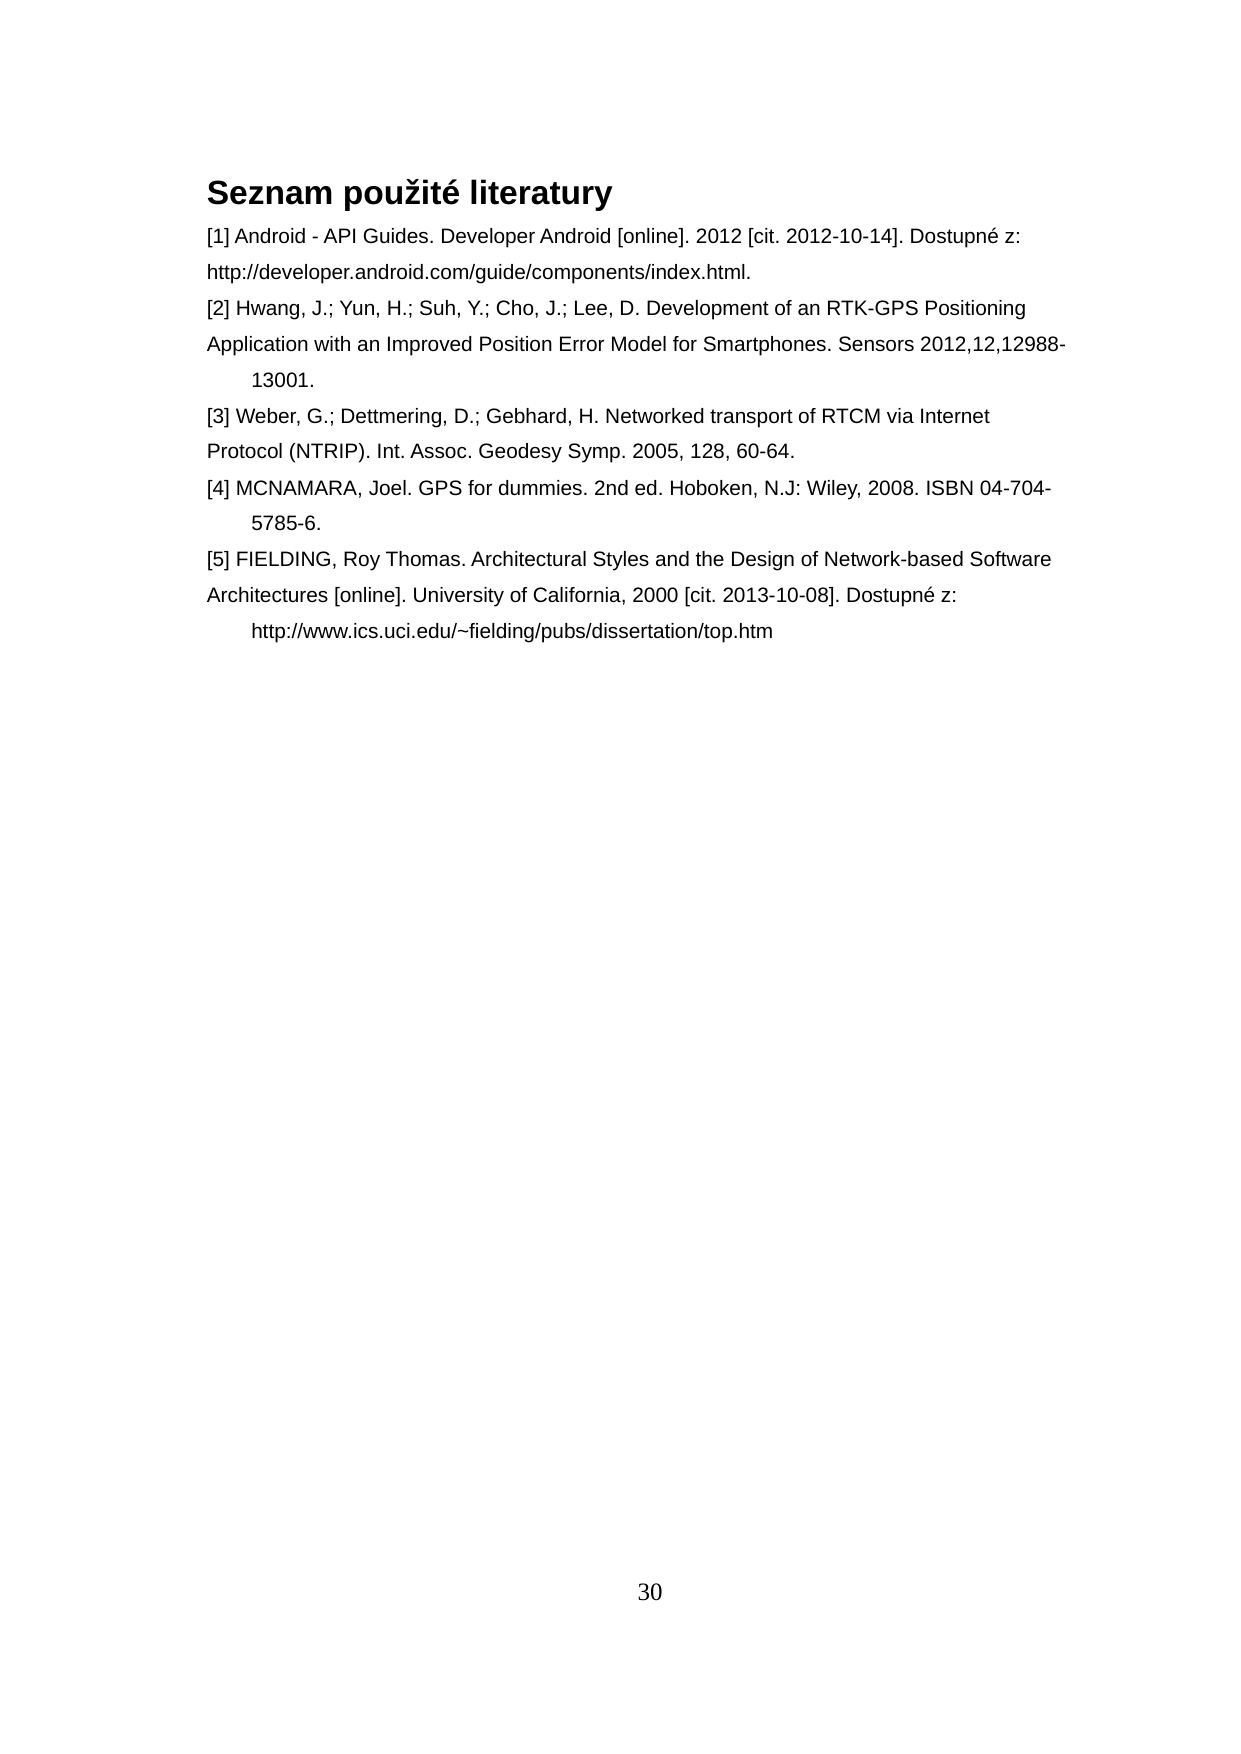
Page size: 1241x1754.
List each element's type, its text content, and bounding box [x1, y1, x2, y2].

subtitle Seznam použité literatury [207, 173, 1093, 211]
text Application with an Improved Position Error Model for Smartphones. Sensors 2012,12,12988-13001. [207, 332, 1093, 391]
text [2] Hwang, J.; Yun, H.; Suh, Y.; Cho, J.; Lee, D. Development of an RTK-GPS Positioning [207, 296, 1093, 319]
text [5] FIELDING, Roy Thomas. Architectural Styles and the Design of Network-based Software [207, 547, 1093, 571]
text http://developer.android.com/guide/components/index.html. [207, 260, 1093, 284]
text Protocol (NTRIP). Int. Assoc. Geodesy Symp. 2005, 128, 60-64. [207, 439, 1093, 463]
text [1] Android - API Guides. Developer Android [online]. 2012 [cit. 2012-10-14]. Dostupné z: [207, 224, 1093, 248]
text [3] Weber, G.; Dettmering, D.; Gebhard, H. Networked transport of RTCM via Internet [207, 403, 1093, 427]
text Architectures [online]. University of California, 2000 [cit. 2013-10-08]. Dostupné z: http://www.ics.uci.edu/~fielding/pubs/dissertation/top.htm [207, 583, 1093, 643]
text [4] MCNAMARA, Joel. GPS for dummies. 2nd ed. Hoboken, N.J: Wiley, 2008. ISBN 04-704-5785-6. [207, 475, 1093, 535]
